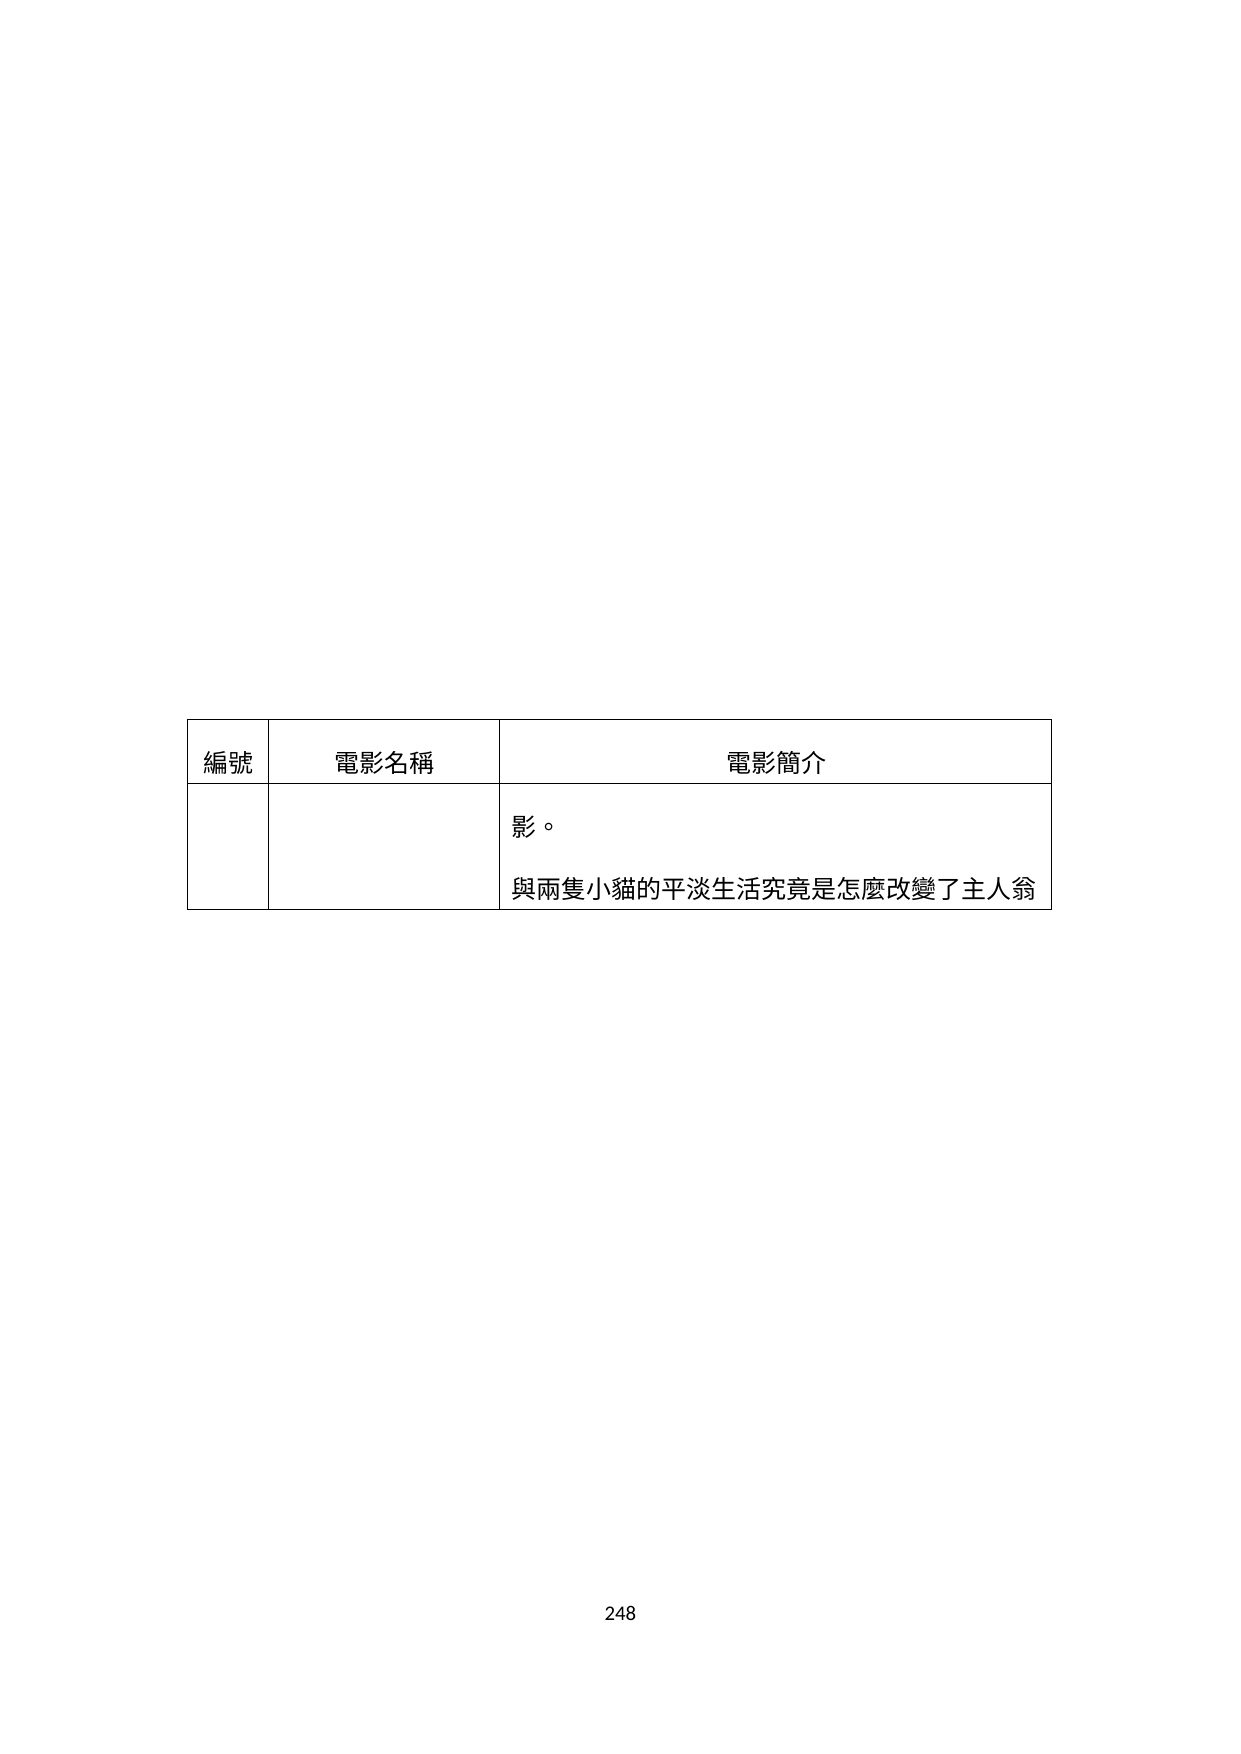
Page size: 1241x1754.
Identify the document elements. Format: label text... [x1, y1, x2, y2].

table_cell [269, 784, 499, 909]
table_header 電影名稱 [269, 720, 499, 783]
table_header 電影簡介 [500, 720, 1051, 783]
table_header 編號 [188, 720, 268, 783]
table_cell [188, 784, 268, 909]
table_cell 影。 與兩隻小貓的平淡生活究竟是怎麼改變了主人翁 [500, 784, 1051, 909]
